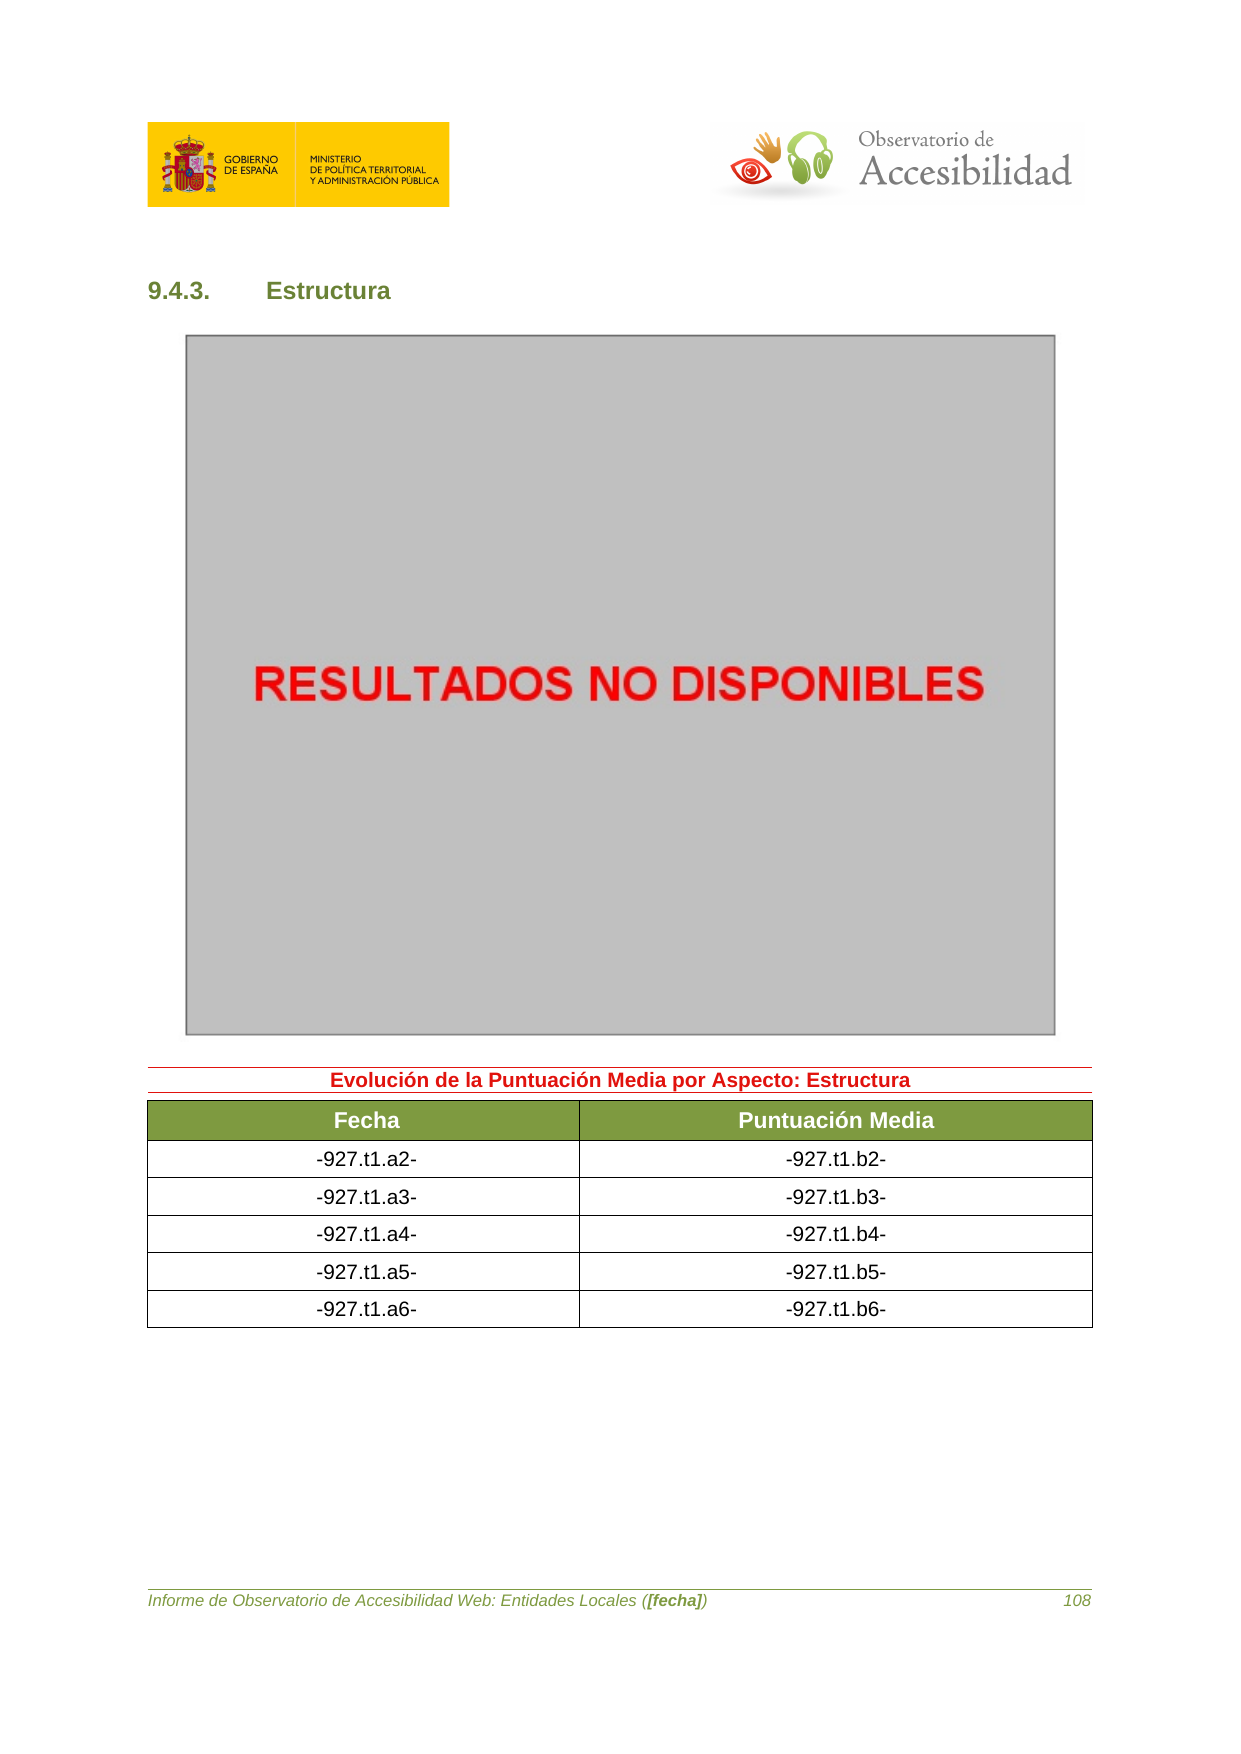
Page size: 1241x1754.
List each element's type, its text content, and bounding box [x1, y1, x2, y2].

table_header Fecha [148, 1101, 579, 1140]
table_cell -927.t1.b4- [580, 1216, 1092, 1252]
table_cell -927.t1.b5- [580, 1253, 1092, 1290]
table_cell -927.t1.a5- [148, 1253, 579, 1290]
table_cell -927.t1.b6- [580, 1291, 1092, 1327]
table_cell -927.t1.b2- [580, 1141, 1092, 1177]
table_cell -927.t1.a6- [148, 1291, 579, 1327]
table_cell -927.t1.b3- [580, 1178, 1092, 1215]
table_cell -927.t1.a2- [148, 1141, 579, 1177]
table_header Puntuación Media [580, 1101, 1092, 1140]
list Estructura [148, 276, 1092, 304]
text Evolución de la Puntuación Media por Aspecto: Estructura [148, 1068, 1092, 1092]
table_cell -927.t1.a3- [148, 1178, 579, 1215]
table_cell -927.t1.a4- [148, 1216, 579, 1252]
